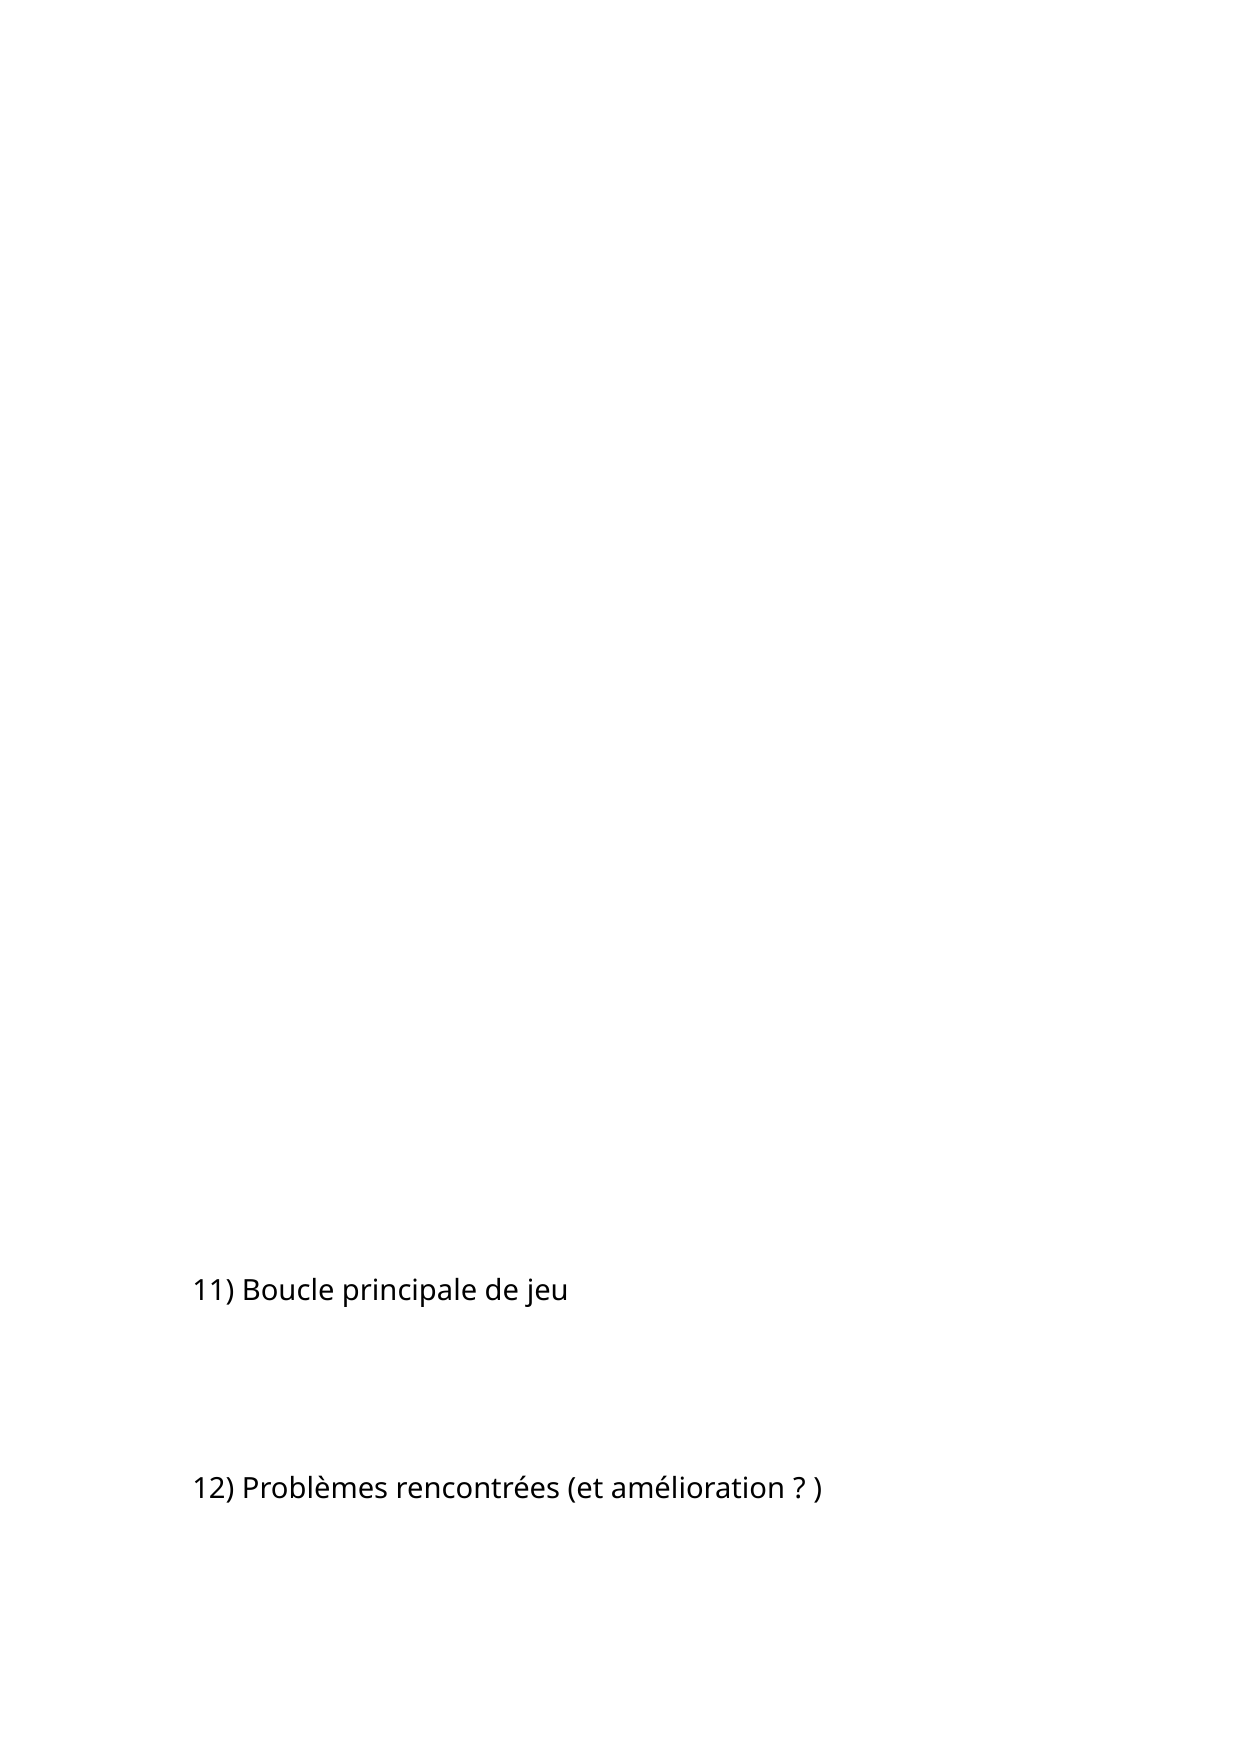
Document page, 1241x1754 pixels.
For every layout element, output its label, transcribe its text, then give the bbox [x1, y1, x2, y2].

text 12) Problèmes rencontrées (et amélioration ? ) [118, 1467, 1122, 1507]
text 11) Boucle principale de jeu [118, 1269, 1122, 1309]
